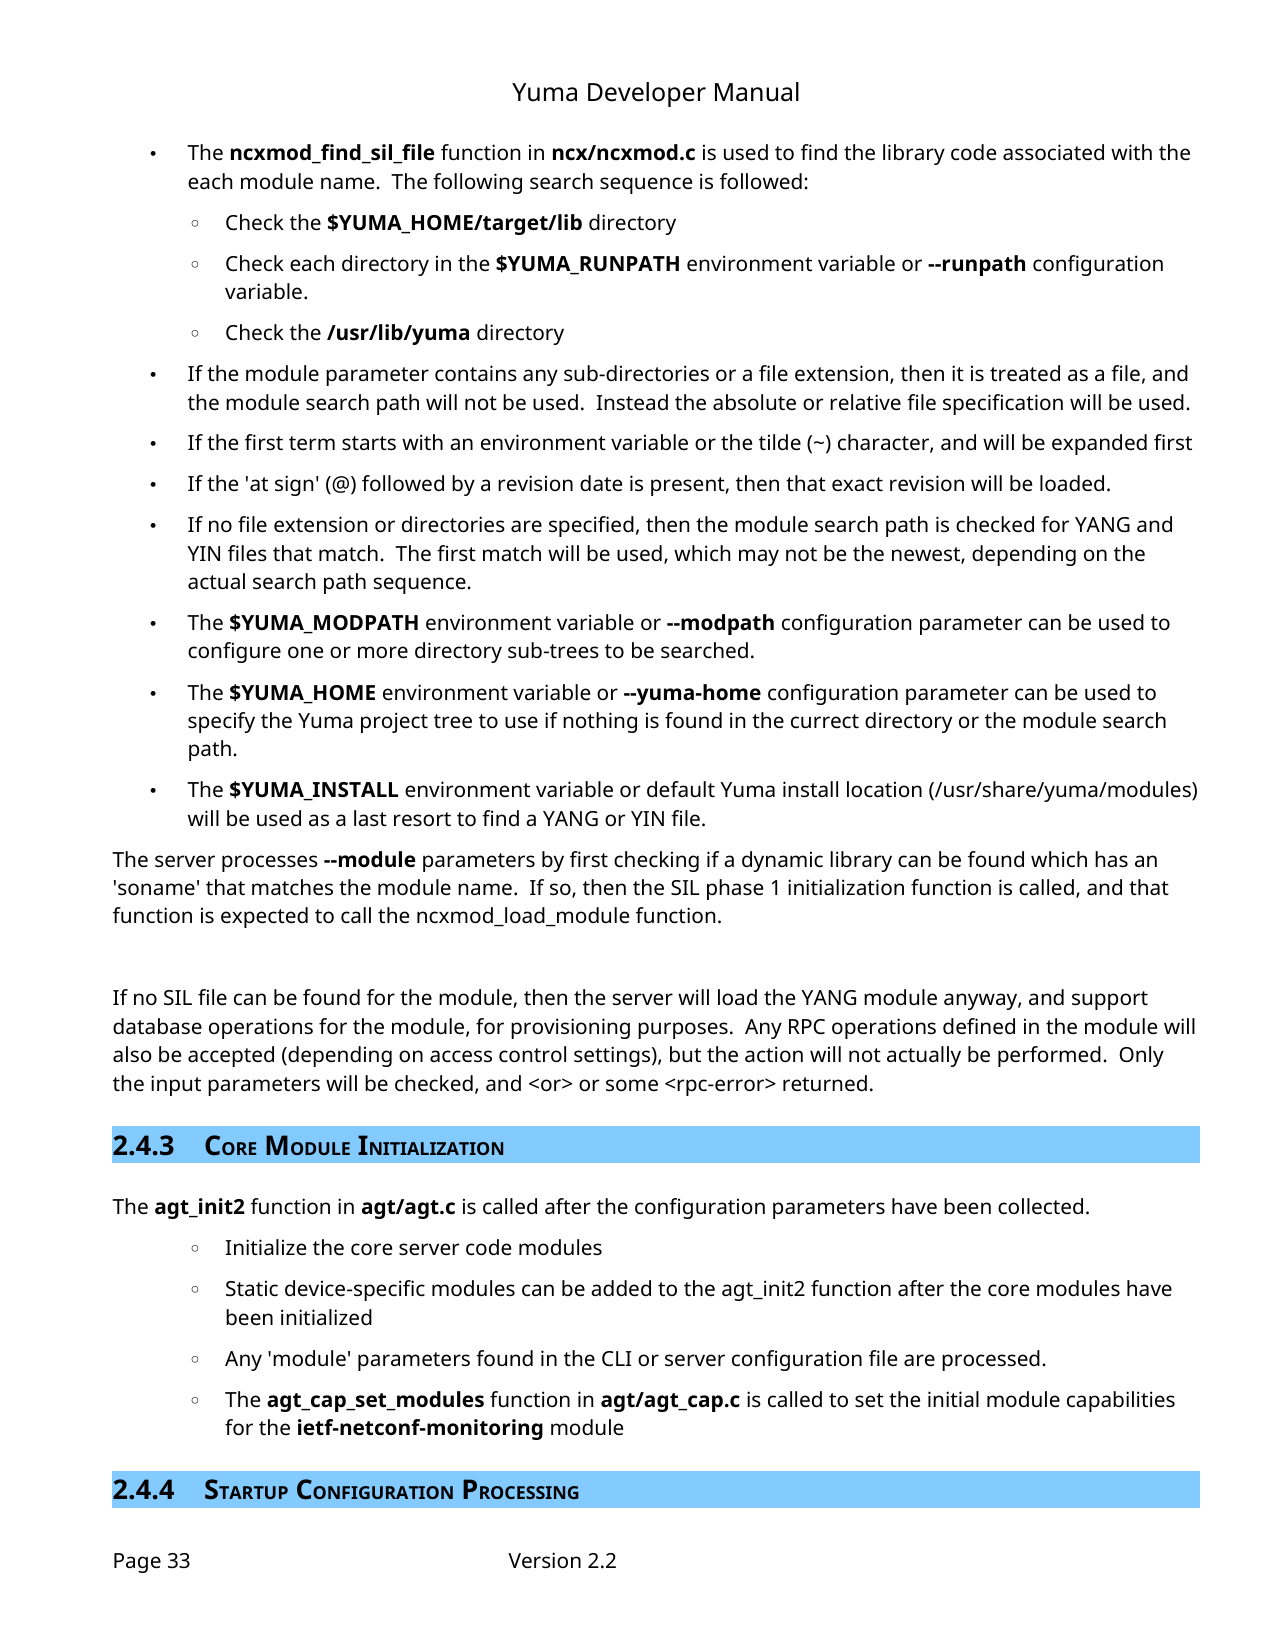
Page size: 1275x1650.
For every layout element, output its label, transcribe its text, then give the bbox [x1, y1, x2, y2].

list Check each directory in the $YUMA_RUNPATH environment variable or --runpath configuration variable. [187, 249, 1200, 306]
subtitle Core Module Initialization [112, 1126, 1200, 1163]
list Check the $YUMA_HOME/target/lib directory [187, 208, 1200, 236]
list Check the /usr/lib/yuma directory [187, 318, 1200, 347]
list If no file extension or directories are specified, then the module search path is checked for YANG and YIN files that match. The first match will be used, which may not be the newest, depending on the actual search path sequence. [150, 510, 1200, 596]
list Static device-specific modules can be added to the agt_init2 function after the core modules have been initialized [187, 1274, 1200, 1331]
list The $YUMA_INSTALL environment variable or default Yuma install location (/usr/share/yuma/modules) will be used as a last resort to find a YANG or YIN file. [150, 775, 1200, 832]
list Initialize the core server code modules [187, 1233, 1200, 1262]
list If the module parameter contains any sub-directories or a file extension, then it is treated as a file, and the module search path will not be used. Instead the absolute or relative file specification will be used. [150, 359, 1200, 416]
list The $YUMA_HOME environment variable or --yuma-home configuration parameter can be used to specify the Yuma project tree to use if nothing is found in the currect directory or the module search path. [150, 678, 1200, 763]
list If the first term starts with an environment variable or the tilde (~) character, and will be expanded first [150, 428, 1200, 457]
list The ncxmod_find_sil_file function in ncx/ncxmod.c is used to find the library code associated with the each module name. The following search sequence is followed: [150, 138, 1200, 195]
list The $YUMA_MODPATH environment variable or --modpath configuration parameter can be used to configure one or more directory sub-trees to be searched. [150, 608, 1200, 665]
text If no SIL file can be found for the module, then the server will load the YANG module anyway, and support database operations for the module, for provisioning purposes. Any RPC operations defined in the module will also be accepted (depending on access control settings), but the action will not actually be performed. Only the input parameters will be checked, and <or> or some <rpc-error> returned. [112, 983, 1200, 1097]
list Any 'module' parameters found in the CLI or server configuration file are processed. [187, 1344, 1200, 1372]
text The agt_init2 function in agt/agt.c is called after the configuration parameters have been collected. [112, 1192, 1200, 1221]
list The agt_cap_set_modules function in agt/agt_cap.c is called to set the initial module capabilities for the ietf-netconf-monitoring module [187, 1385, 1200, 1442]
text The server processes --module parameters by first checking if a dynamic library can be found which has an 'soname' that matches the module name. If so, then the SIL phase 1 initialization function is called, and that function is expected to call the ncxmod_load_module function. [112, 845, 1200, 930]
list If the 'at sign' (@) followed by a revision date is present, then that exact revision will be loaded. [150, 469, 1200, 498]
